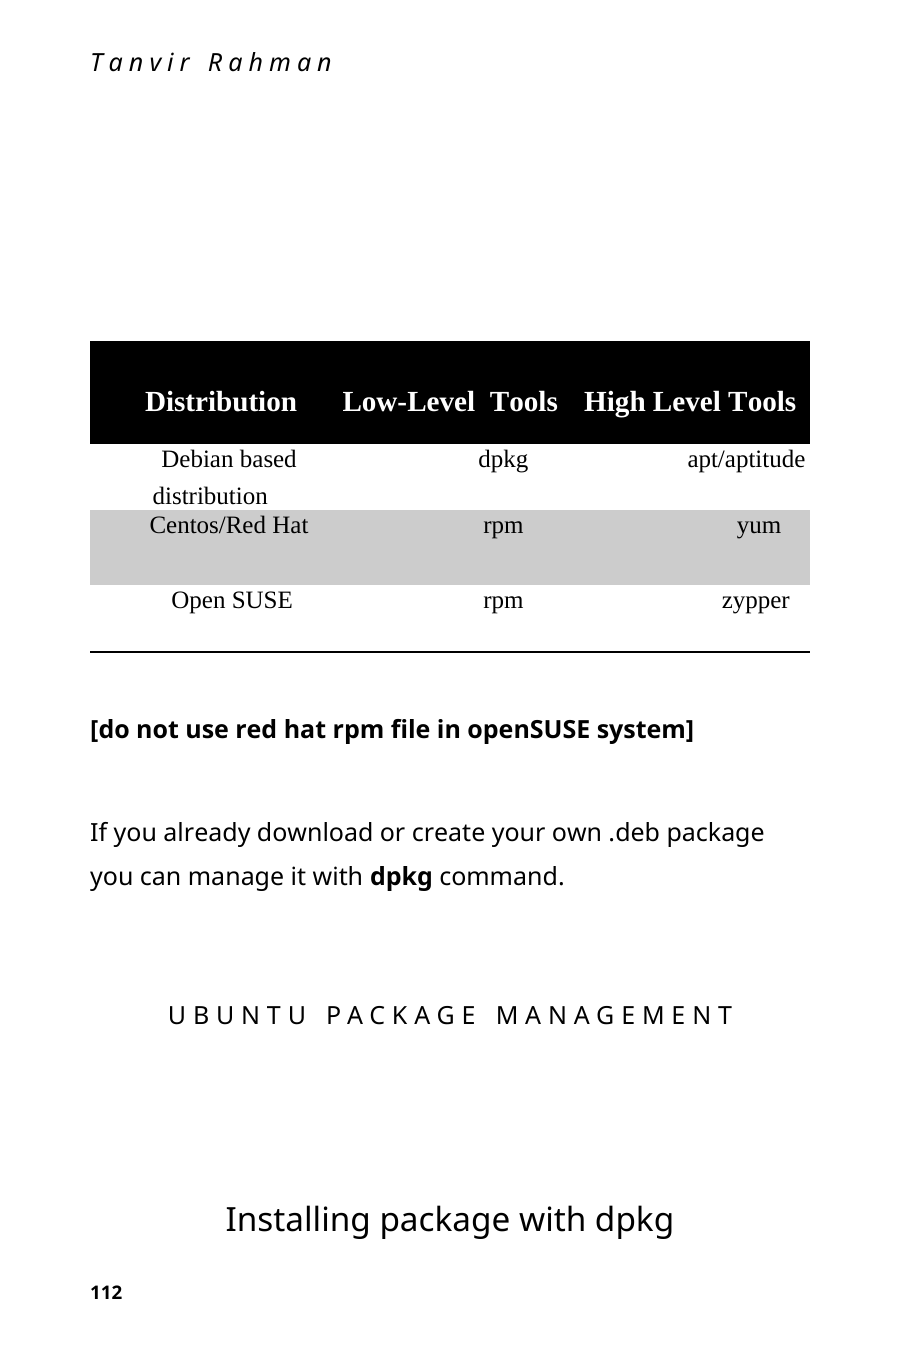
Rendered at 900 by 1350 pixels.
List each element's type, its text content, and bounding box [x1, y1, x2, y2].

table_cell rpm [330, 585, 570, 651]
table_cell Centos/Red Hat [90, 510, 330, 585]
table_header High Level Tools [570, 341, 810, 444]
table_cell zypper [570, 585, 810, 651]
subtitle UBUNTU PACKAGE MANAGEMENT [90, 998, 810, 1032]
table_header Distribution [90, 341, 330, 444]
table_cell apt/aptitude [570, 444, 810, 510]
table_cell rpm [330, 510, 570, 585]
text Installing package with dpkg [90, 1196, 810, 1241]
table_cell Open SUSE [90, 585, 330, 651]
table_header Low-Level Tools [330, 341, 570, 444]
table_cell yum [570, 510, 810, 585]
text [do not use red hat rpm file in openSUSE system] [90, 712, 810, 746]
table_cell Debian based distribution [90, 444, 330, 510]
text If you already download or create your own .deb package you can manage it with dpkg command. [90, 815, 810, 893]
table_cell dpkg [330, 444, 570, 510]
